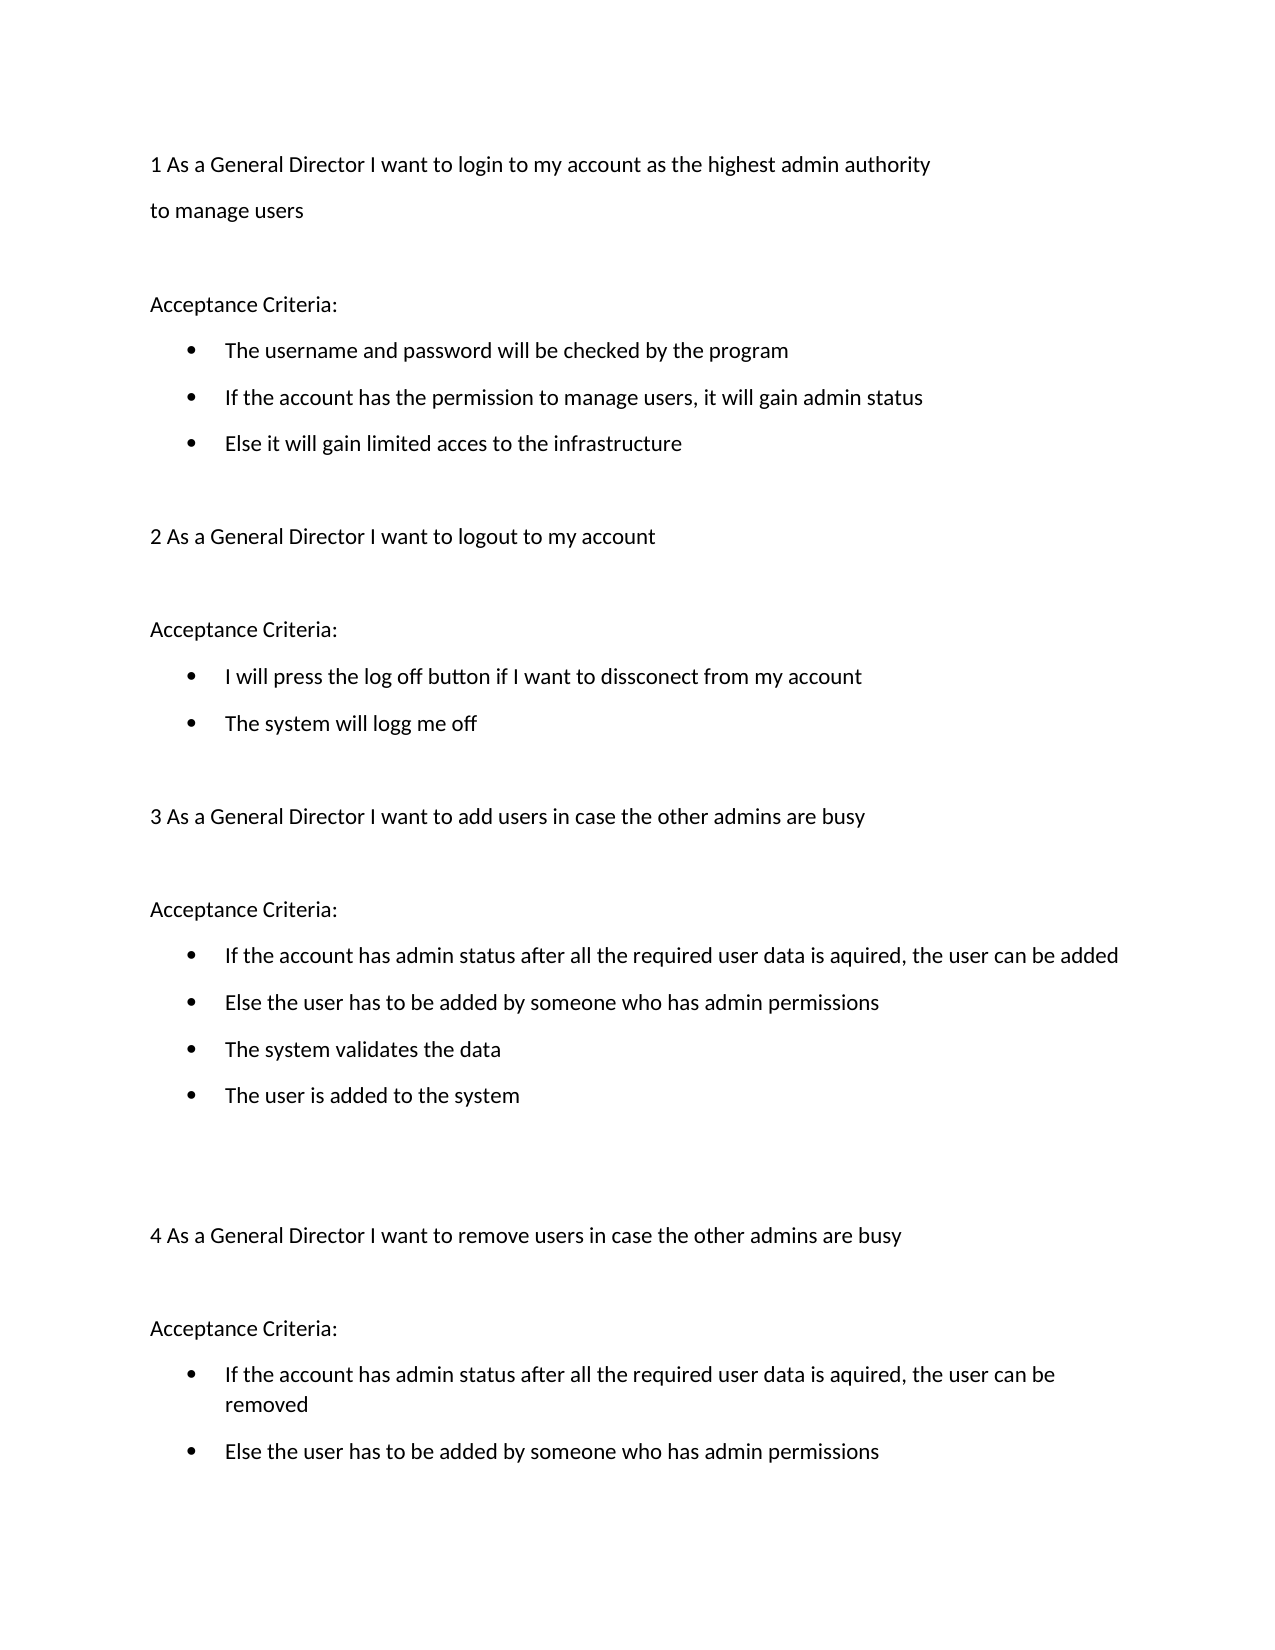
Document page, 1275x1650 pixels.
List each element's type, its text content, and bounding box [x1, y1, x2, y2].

text 1 As a General Director I want to login to my account as the highest admin authority [150, 150, 1125, 178]
list The username and password will be checked by the program [187, 336, 1125, 364]
list If the account has admin status after all the required user data is aquired, the user can be removed [187, 1361, 1125, 1418]
list Else the user has to be added by someone who has admin permissions [187, 988, 1125, 1016]
text 2 As a General Director I want to logout to my account [150, 522, 1125, 551]
text 3 As a General Director I want to add users in case the other admins are busy [150, 802, 1125, 830]
text Acceptance Criteria: [150, 616, 1125, 644]
list The user is added to the system [187, 1081, 1125, 1109]
list I will press the log off button if I want to dissconect from my account [187, 662, 1125, 690]
list The system will logg me off [187, 709, 1125, 737]
text Acceptance Criteria: [150, 895, 1125, 923]
list Else the user has to be added by someone who has admin permissions [187, 1437, 1125, 1465]
list If the account has admin status after all the required user data is aquired, the user can be added [187, 942, 1125, 969]
list The system validates the data [187, 1035, 1125, 1063]
text 4 As a General Director I want to remove users in case the other admins are busy [150, 1221, 1125, 1249]
list Else it will gain limited acces to the infrastructure [187, 429, 1125, 457]
text to manage users [150, 197, 1125, 224]
text Acceptance Criteria: [150, 290, 1125, 318]
text Acceptance Criteria: [150, 1314, 1125, 1342]
list If the account has the permission to manage users, it will gain admin status [187, 383, 1125, 411]
